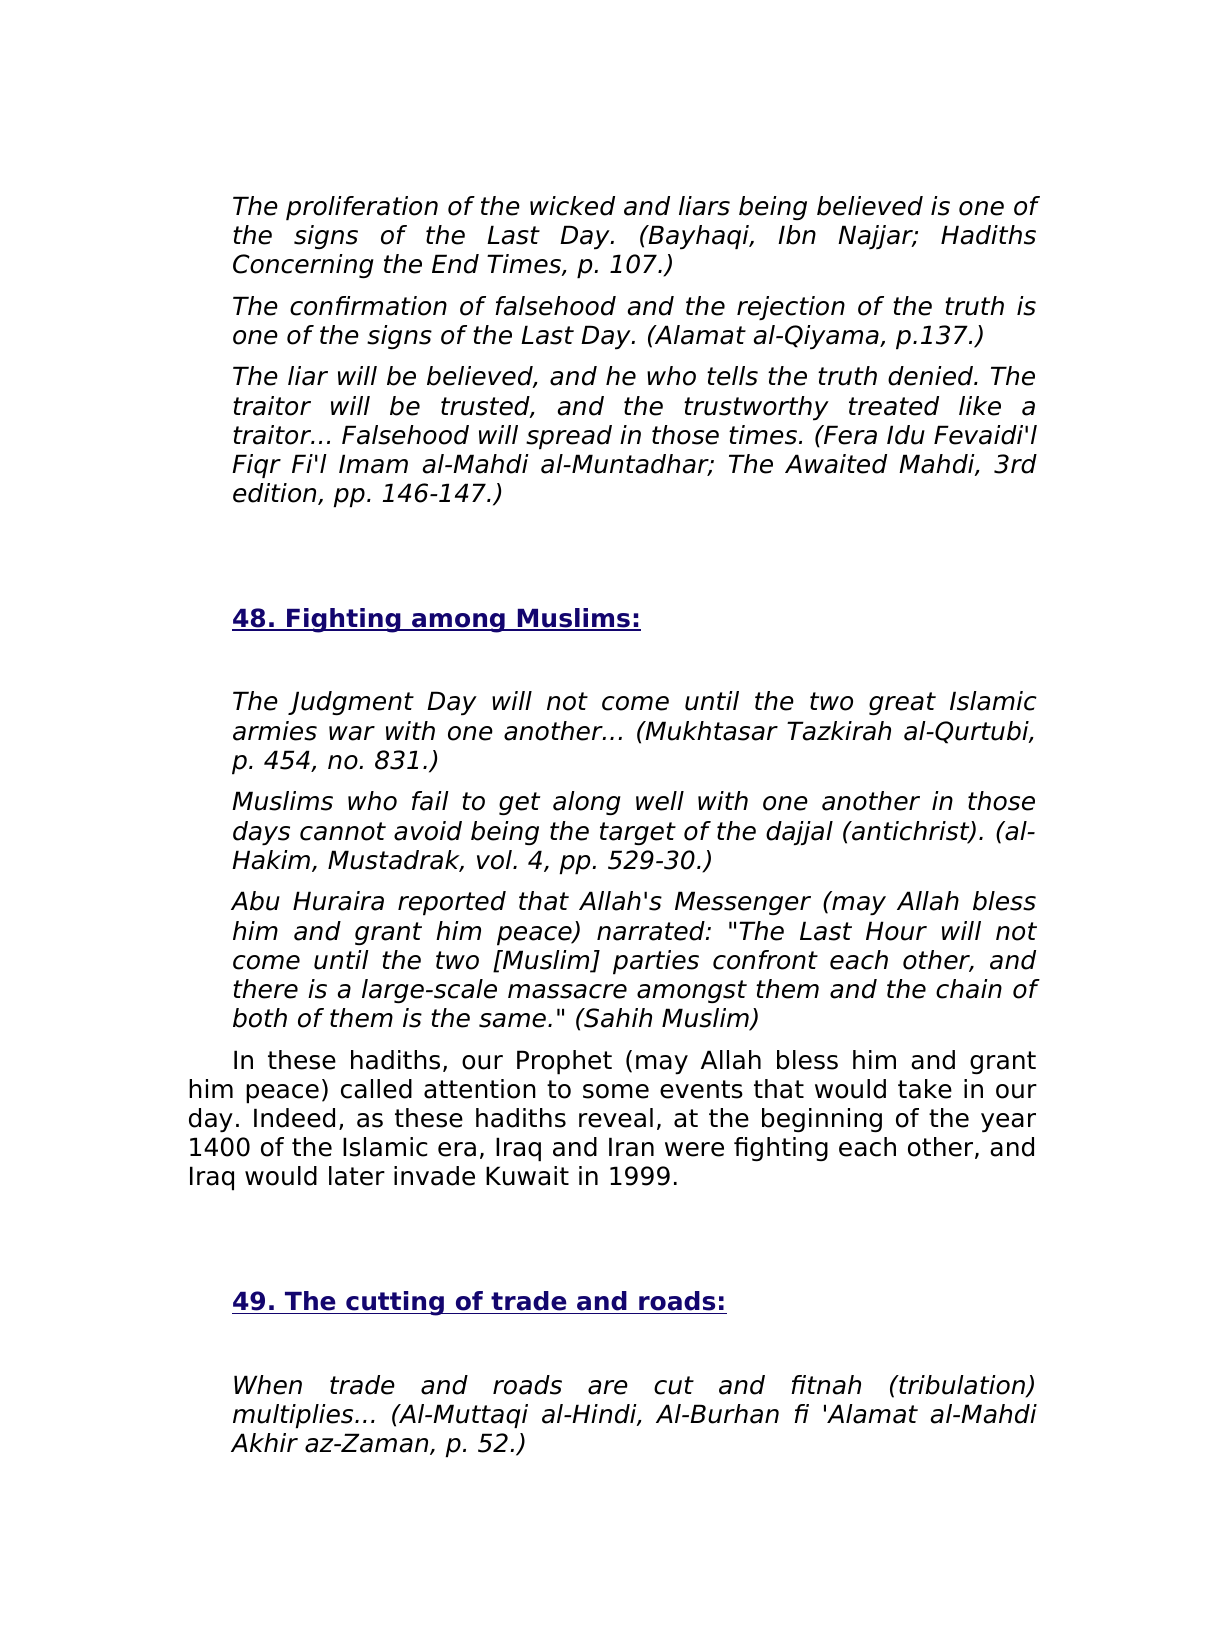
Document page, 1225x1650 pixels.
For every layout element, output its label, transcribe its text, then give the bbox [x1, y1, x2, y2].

text The Judgment Day will not come until the two great Islamic armies war with one another... (Mukhtasar Tazkirah al-Qurtubi, p. 454, no. 831.) [232, 687, 1037, 775]
text The proliferation of the wicked and liars being believed is one of the signs of the Last Day. (Bayhaqi, Ibn Najjar; Hadiths Concerning the End Times, p. 107.) [232, 192, 1037, 279]
text The confirmation of falsehood and the rejection of the truth is one of the signs of the Last Day. (Alamat al-Qiyama, p.137.) [232, 292, 1037, 350]
text In these hadiths, our Prophet (may Allah bless him and grant him peace) called attention to some events that would take in our day. Indeed, as these hadiths reveal, at the beginning of the year 1400 of the Islamic era, Iraq and Iran were fighting each other, and Iraq would later invade Kuwait in 1999. [187, 1046, 1037, 1192]
text The liar will be believed, and he who tells the truth denied. The traitor will be trusted, and the trustworthy treated like a traitor... Falsehood will spread in those times. (Fera Idu Fevaidi'l Fiqr Fi'l Imam al-Mahdi al-Muntadhar; The Awaited Mahdi, 3rd edition, pp. 146-147.) [232, 362, 1037, 508]
text Muslims who fail to get along well with one another in those days cannot avoid being the target of the dajjal (antichrist). (al-Hakim, Mustadrak, vol. 4, pp. 529-30.) [232, 787, 1037, 875]
text Abu Huraira reported that Allah's Messenger (may Allah bless him and grant him peace) narrated: "The Last Hour will not come until the two [Muslim] parties confront each other, and there is a large-scale massacre amongst them and the chain of both of them is the same." (Sahih Muslim) [232, 887, 1037, 1033]
text When trade and roads are cut and fitnah (tribulation) multiplies... (Al-Muttaqi al-Hindi, Al-Burhan fi 'Alamat al-Mahdi Akhir az-Zaman, p. 52.) [232, 1371, 1037, 1458]
text 48. Fighting among Muslims: [187, 604, 1037, 633]
text 49. The cutting of trade and roads: [187, 1287, 1037, 1317]
